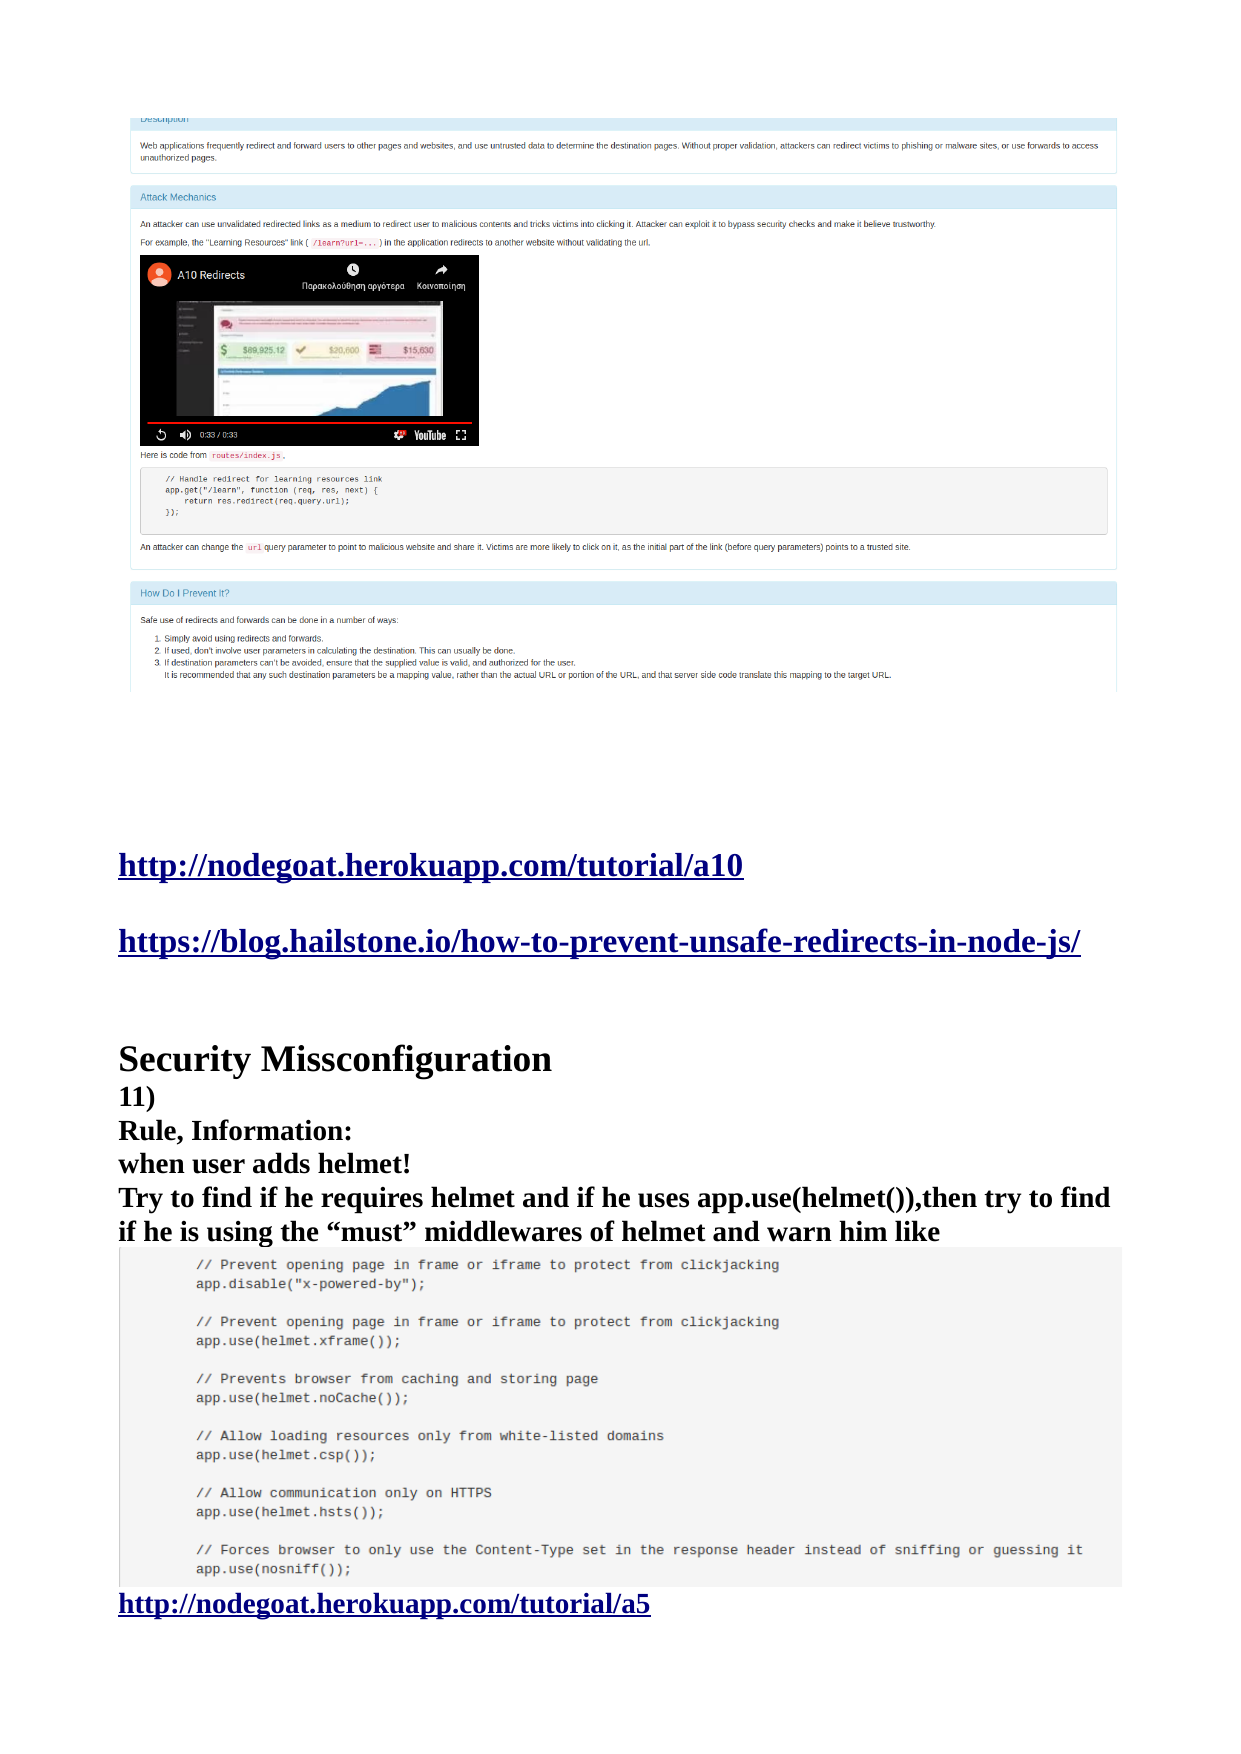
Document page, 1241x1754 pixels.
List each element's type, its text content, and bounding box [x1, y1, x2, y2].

text http://nodegoat.herokuapp.com/tutorial/a5 [118, 1587, 1122, 1620]
picture [118, 1247, 1123, 1587]
text 11) [118, 1079, 1122, 1113]
picture [118, 118, 1123, 692]
text https://blog.hailstone.io/how-to-prevent-unsafe-redirects-in-node-js/ [118, 921, 1122, 960]
text Rule, Information: [118, 1113, 1122, 1147]
text http://nodegoat.herokuapp.com/tutorial/a10 [118, 845, 1122, 883]
text Security Missconfiguration [118, 1036, 1122, 1079]
text when user adds helmet! Try to find if he requires helmet and if he uses app.use(helmet()),then try to find if he is using the “must” middlewares of helmet and warn him like [118, 1147, 1122, 1247]
